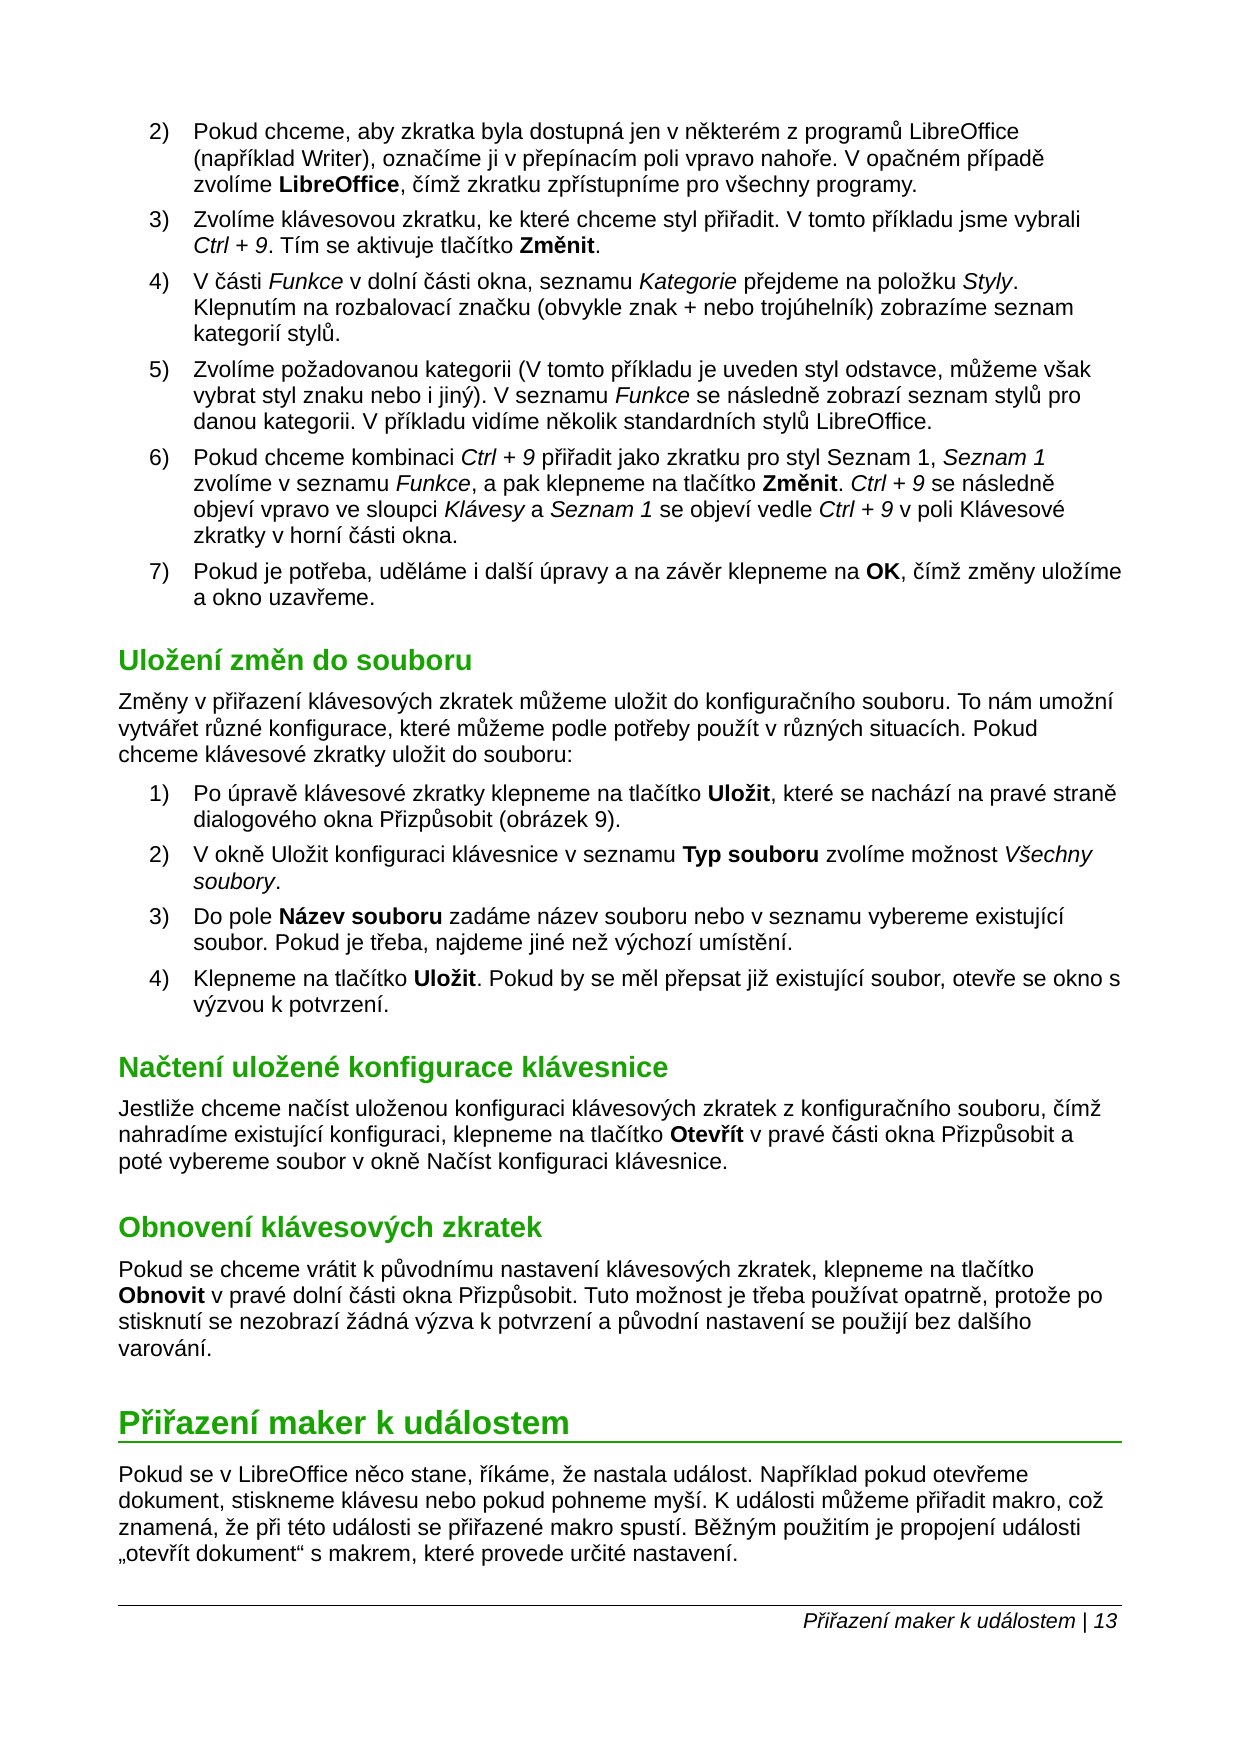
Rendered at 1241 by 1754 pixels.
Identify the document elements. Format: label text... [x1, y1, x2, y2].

list Pokud chceme, aby zkratka byla dostupná jen v některém z programů LibreOffice (například Writer), označíme ji v přepínacím poli vpravo nahoře. V opačném případě zvolíme LibreOffice, čímž zkratku zpřístupníme pro všechny programy. [169, 118, 1122, 197]
list Po úpravě klávesové zkratky klepneme na tlačítko Uložit, které se nachází na pravé straně dialogového okna Přizpůsobit (obrázek 9). [169, 780, 1122, 832]
list Zvolíme klávesovou zkratku, ke které chceme styl přiřadit. V tomto příkladu jsme vybrali Ctrl + 9. Tím se aktivuje tlačítko Změnit. [169, 206, 1122, 259]
list V okně Uložit konfiguraci klávesnice v seznamu Typ souboru zvolíme možnost Všechny soubory. [169, 841, 1122, 894]
text Pokud se chceme vrátit k původnímu nastavení klávesových zkratek, klepneme na tlačítko Obnovit v pravé dolní části okna Přizpůsobit. Tuto možnost je třeba používat opatrně, protože po stisknutí se nezobrazí žádná výzva k potvrzení a původní nastavení se použijí bez dalšího varování. [118, 1256, 1122, 1361]
list Změny v přiřazení klávesových zkratek můžeme uložit do konfiguračního souboru. To nám umožní vytvářet různé konfigurace, které můžeme podle potřeby použít v různých situacích. Pokud chceme klávesové zkratky uložit do souboru: [118, 688, 1122, 767]
text Jestliže chceme načíst uloženou konfiguraci klávesových zkratek z konfiguračního souboru, čímž nahradíme existující konfiguraci, klepneme na tlačítko Otevřít v pravé části okna Přizpůsobit a poté vybereme soubor v okně Načíst konfiguraci klávesnice. [118, 1095, 1122, 1174]
subtitle Uložení změn do souboru [118, 643, 1122, 676]
text Pokud se v LibreOffice něco stane, říkáme, že nastala událost. Například pokud otevřeme dokument, stiskneme klávesu nebo pokud pohneme myší. K události můžeme přiřadit makro, což znamená, že při této události se přiřazené makro spustí. Běžným použitím je propojení události „otevřít dokument“ s makrem, které provede určité nastavení. [118, 1461, 1122, 1567]
subtitle Obnovení klávesových zkratek [118, 1210, 1122, 1244]
subtitle Načtení uložené konfigurace klávesnice [118, 1050, 1122, 1083]
list Pokud je potřeba, uděláme i další úpravy a na závěr klepneme na OK, čímž změny uložíme a okno uzavřeme. [169, 558, 1122, 610]
list Pokud chceme kombinaci Ctrl + 9 přiřadit jako zkratku pro styl Seznam 1, Seznam 1 zvolíme v seznamu Funkce, a pak klepneme na tlačítko Změnit. Ctrl + 9 se následně objeví vpravo ve sloupci Klávesy a Seznam 1 se objeví vedle Ctrl + 9 v poli Klávesové zkratky v horní části okna. [169, 443, 1122, 549]
list Klepneme na tlačítko Uložit. Pokud by se měl přepsat již existující soubor, otevře se okno s výzvou k potvrzení. [169, 964, 1122, 1017]
subtitle Přiřazení maker k událostem [118, 1403, 1122, 1441]
list Do pole Název souboru zadáme název souboru nebo v seznamu vybereme existující soubor. Pokud je třeba, najdeme jiné než výchozí umístění. [169, 903, 1122, 956]
list Zvolíme požadovanou kategorii (V tomto příkladu je uveden styl odstavce, můžeme však vybrat styl znaku nebo i jiný). V seznamu Funkce se následně zobrazí seznam stylů pro danou kategorii. V příkladu vidíme několik standardních stylů LibreOffice. [169, 356, 1122, 434]
list V části Funkce v dolní části okna, seznamu Kategorie přejdeme na položku Styly. Klepnutím na rozbalovací značku (obvykle znak + nebo trojúhelník) zobrazíme seznam kategorií stylů. [169, 268, 1122, 347]
